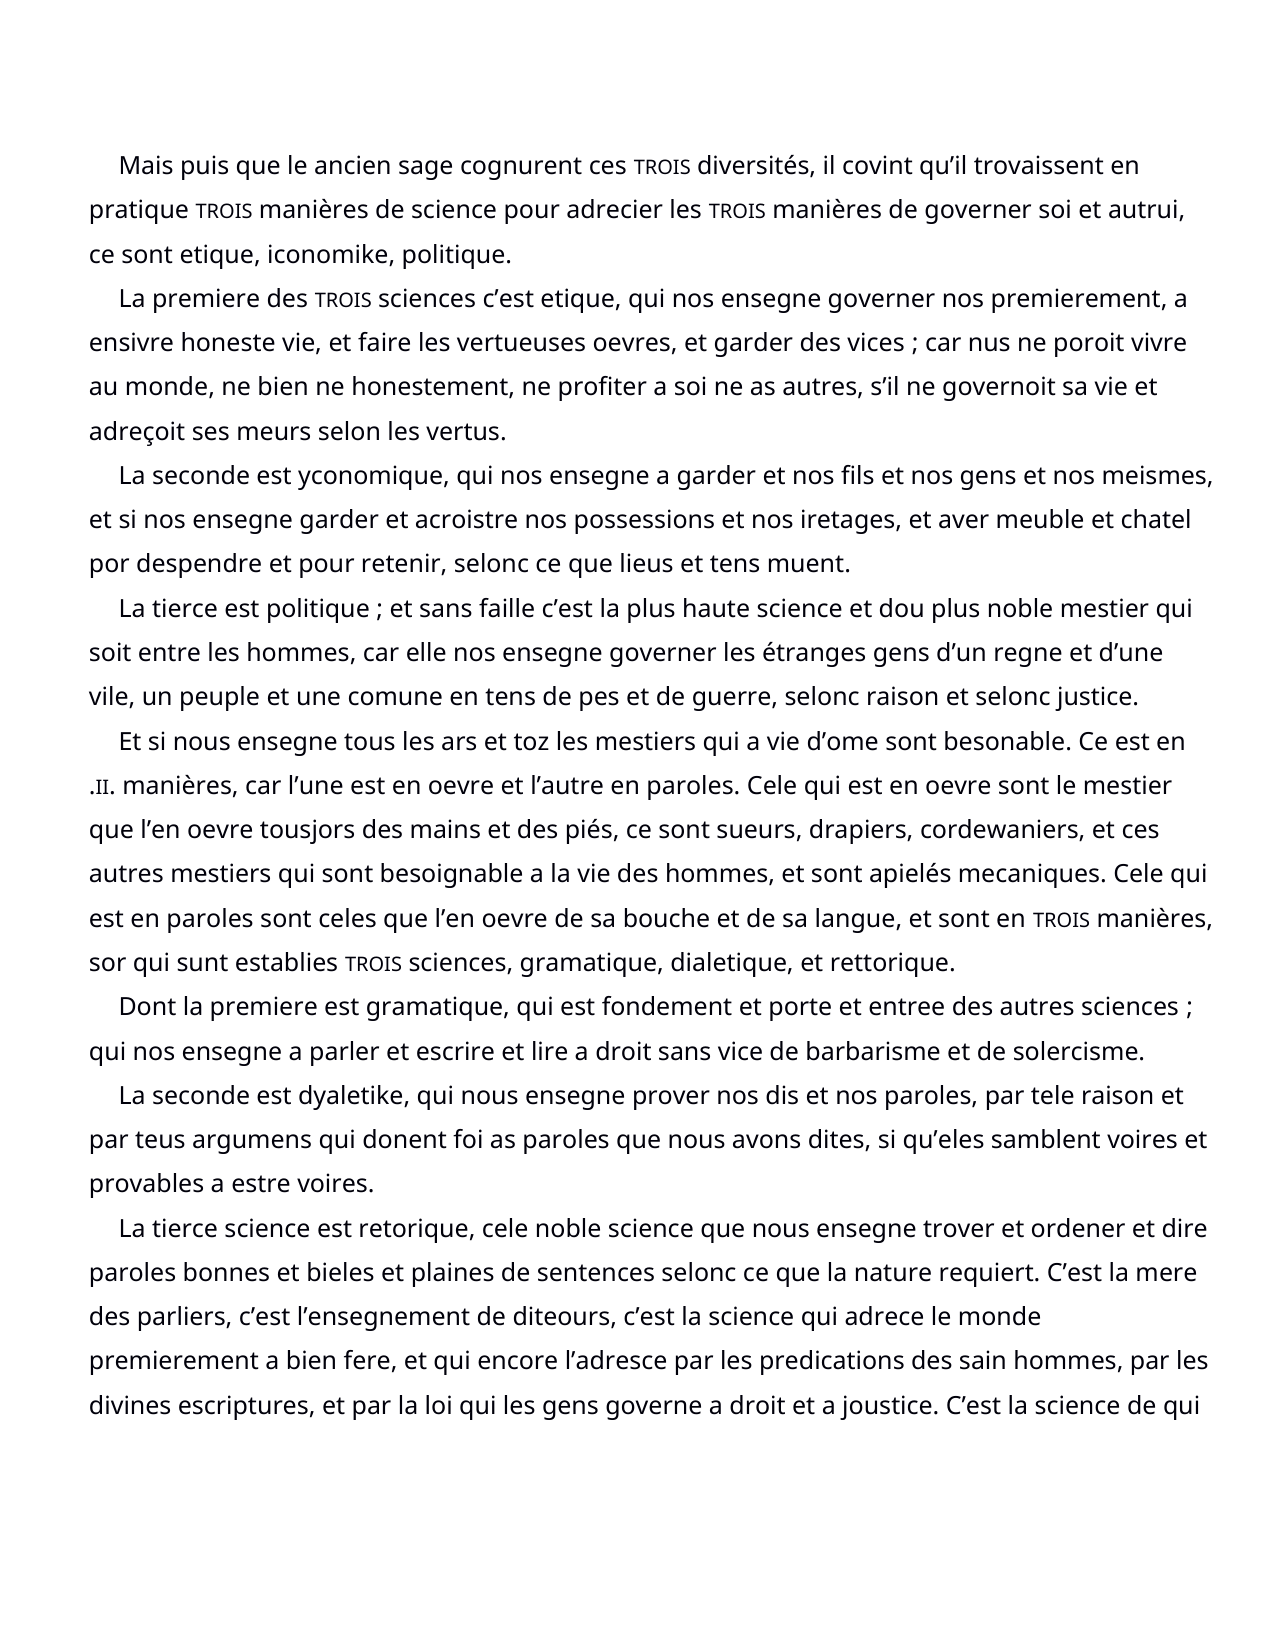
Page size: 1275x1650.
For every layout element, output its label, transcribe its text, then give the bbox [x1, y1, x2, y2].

text Et si nous ensegne tous les ars et toz les mestiers qui a vie d’ome sont besonable. Ce est en .ii. manières, car l’une est en oevre et l’autre en paroles. Cele qui est en oevre sont le mestier que l’en oevre tousjors des mains et des piés, ce sont sueurs, drapiers, cordewaniers, et ces autres mestiers qui sont besoignable a la vie des hommes, et sont apielés mecaniques. Cele qui est en paroles sont celes que l’en oevre de sa bouche et de sa langue, et sont en trois manières, sor qui sunt establies trois sciences, gramatique, dialetique, et rettorique. [89, 723, 1216, 979]
text Mais puis que le ancien sage cognurent ces trois diversités, il covint qu’il trovaissent en pratique trois manières de science pour adrecier les trois manières de governer soi et autrui, ce sont etique, iconomike, politique. [89, 148, 1216, 270]
text La tierce science est retorique, cele noble science que nous ensegne trover et ordener et dire paroles bonnes et bieles et plaines de sentences selonc ce que la nature requiert. C’est la mere des parliers, c’est l’ensegnement de diteours, c’est la science qui adrece le monde premierement a bien fere, et qui encore l’adresce par les predications des sain hommes, par les divines escriptures, et par la loi qui les gens governe a droit et a joustice. C’est la science de qui [89, 1210, 1216, 1421]
text La seconde est yconomique, qui nos ensegne a garder et nos fils et nos gens et nos meismes, et si nos ensegne garder et acroistre nos possessions et nos iretages, et aver meuble et chatel por despendre et pour retenir, selonc ce que lieus et tens muent. [89, 458, 1216, 580]
text La seconde est dyaletike, qui nous ensegne prover nos dis et nos paroles, par tele raison et par teus argumens qui donent foi as paroles que nous avons dites, si qu’eles samblent voires et provables a estre voires. [89, 1077, 1216, 1200]
text Dont la premiere est gramatique, qui est fondement et porte et entree des autres sciences ; qui nos ensegne a parler et escrire et lire a droit sans vice de barbarisme et de solercisme. [89, 989, 1216, 1067]
text La tierce est politique ; et sans faille c’est la plus haute science et dou plus noble mestier qui soit entre les hommes, car elle nos ensegne governer les étranges gens d’un regne et d’une vile, un peuple et une comune en tens de pes et de guerre, selonc raison et selonc justice. [89, 590, 1216, 713]
text La premiere des trois sciences c’est etique, qui nos ensegne governer nos premierement, a ensivre honeste vie, et faire les vertueuses oevres, et garder des vices ; car nus ne poroit vivre au monde, ne bien ne honestement, ne profiter a soi ne as autres, s’il ne governoit sa vie et adreçoit ses meurs selon les vertus. [89, 281, 1216, 447]
